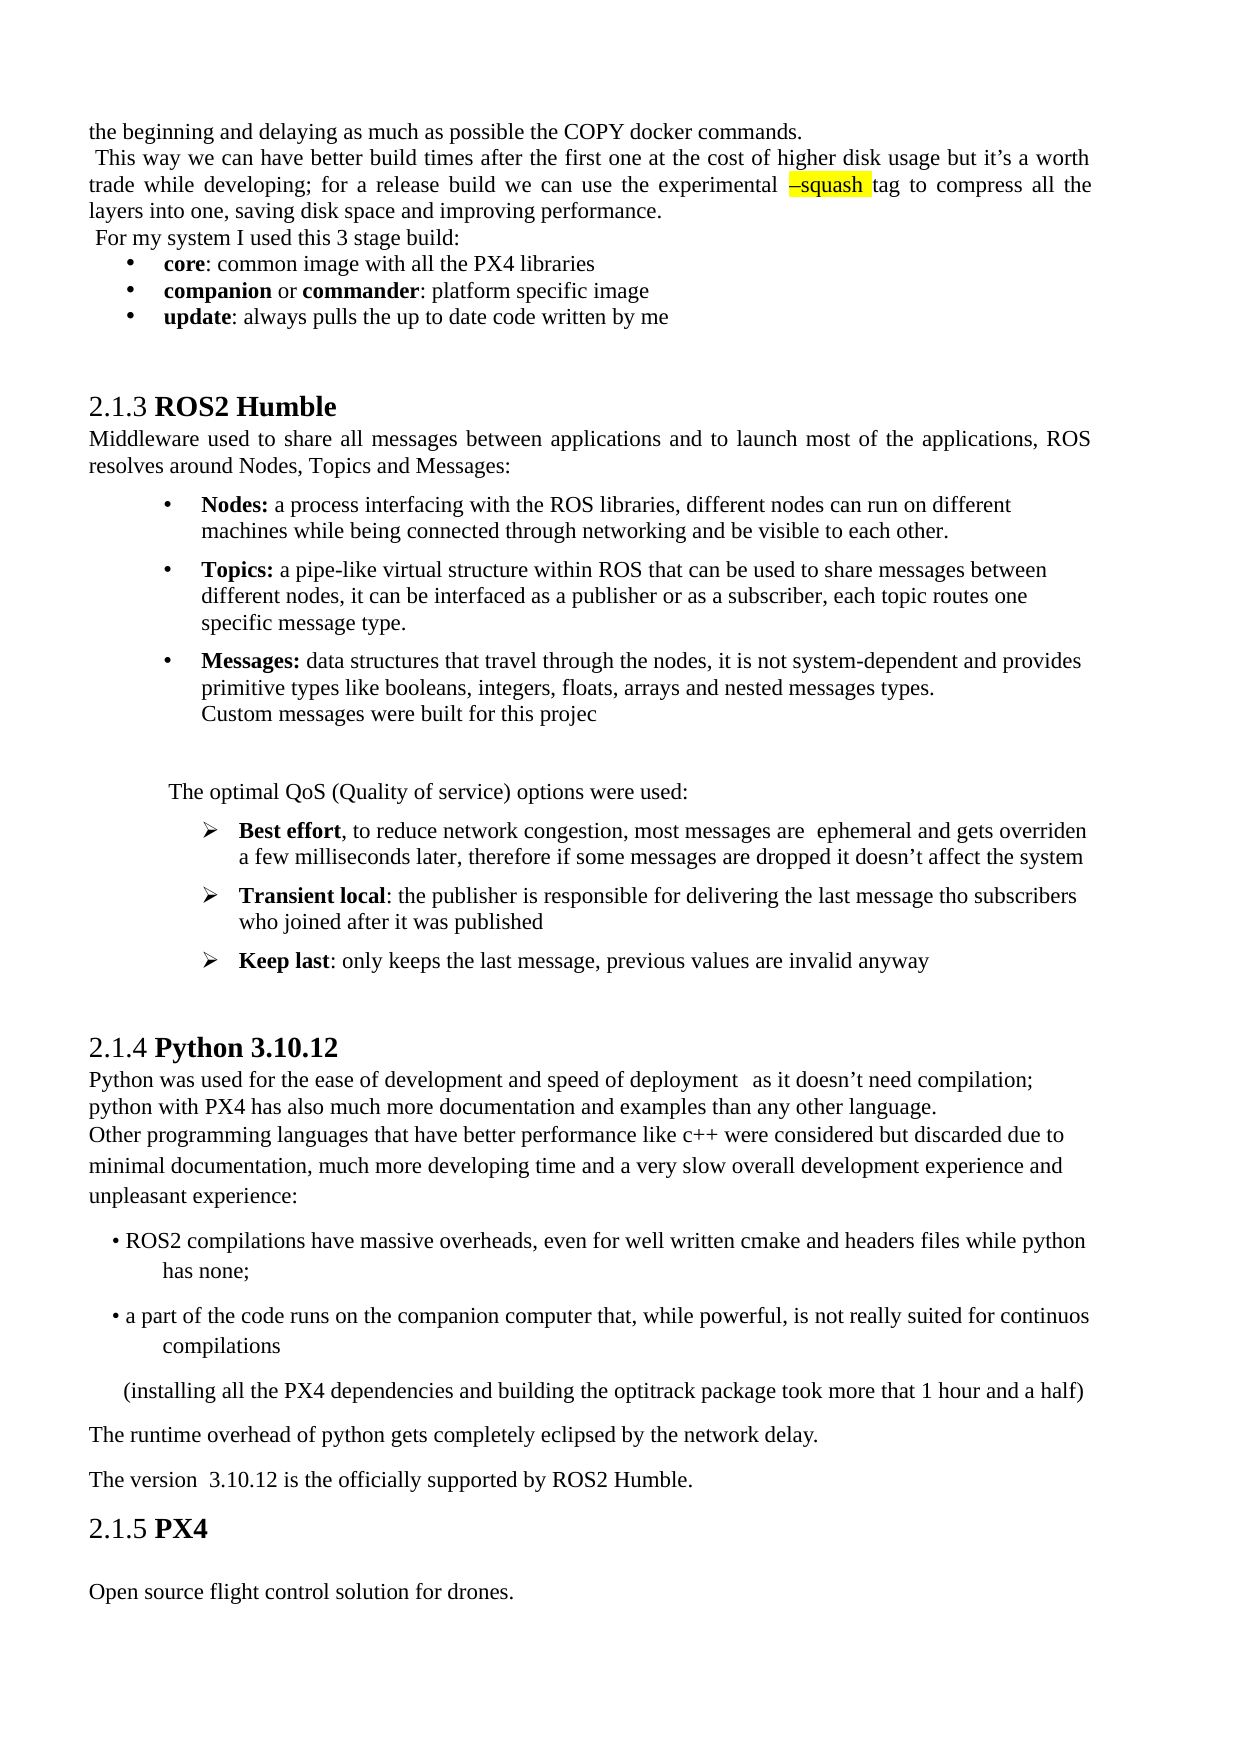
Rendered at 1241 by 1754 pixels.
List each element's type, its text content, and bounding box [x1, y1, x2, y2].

list The version 3.10.12 is the officially supported by ROS2 Humble. [89, 1466, 1092, 1493]
list Transient local: the publisher is responsible for delivering the last message tho subscribers who joined after it was published [201, 882, 1092, 935]
list core: common image with all the PX4 libraries [126, 250, 1092, 277]
text This way we can have better build times after the first one at the cost of higher disk usage but it’s a worth trade while developing; for a release build we can use the experimental –squash tag to compress all the layers into one, saving disk space and improving performance. [89, 144, 1092, 223]
list The runtime overhead of python gets completely eclipsed by the network delay. [0, 1421, 1092, 1448]
subtitle 2.1.5 PX4 [89, 1511, 1092, 1545]
text For my system I used this 3 stage build: [89, 223, 1092, 250]
list update: always pulls the up to date code written by me [126, 303, 1092, 330]
list Topics: a pipe-like virtual structure within ROS that can be used to share messages between different nodes, it can be interfaced as a publisher or as a subscriber, each topic routes one specific message type. [164, 556, 1092, 635]
subtitle 2.1.4 Python 3.10.12 [89, 1030, 1092, 1063]
list Keep last: only keeps the last message, previous values are invalid anyway [201, 947, 1092, 973]
text The optimal QoS (Quality of service) options were used: [89, 778, 1092, 804]
text the beginning and delaying as much as possible the COPY docker commands. [89, 118, 1092, 144]
list Middleware used to share all messages between applications and to launch most of the applications, ROS resolves around Nodes, Topics and Messages: [89, 426, 1092, 478]
subtitle 2.1.3 ROS2 Humble [89, 389, 1092, 422]
list Messages: data structures that travel through the nodes, it is not system-dependent and provides primitive types like booleans, integers, floats, arrays and nested messages types. Custom messages were built for this projec [164, 647, 1092, 727]
text Python was used for the ease of development and speed of deployment as it doesn’t need compilation; python with PX4 has also much more documentation and examples than any other language. [89, 1066, 1092, 1119]
list Open source flight control solution for drones. [0, 1548, 1092, 1604]
list Nodes: a process interfacing with the ROS libraries, different nodes can run on different machines while being connected through networking and be visible to each other. [164, 491, 1092, 543]
list • ROS2 compilations have massive overheads, even for well written cmake and headers files while python has none; [0, 1227, 1092, 1283]
list (installing all the PX4 dependencies and building the optitrack package took more that 1 hour and a half) [0, 1377, 1092, 1403]
list Other programming languages that have better performance like c++ were considered but discarded due to minimal documentation, much more developing time and a very slow overall development experience and unpleasant experience: [0, 1119, 1092, 1208]
list companion or commander: platform specific image [126, 277, 1092, 303]
list Best effort, to reduce network congestion, most messages are ephemeral and gets overriden a few milliseconds later, therefore if some messages are dropped it doesn’t affect the system [201, 817, 1092, 869]
list • a part of the code runs on the companion computer that, while powerful, is not really suited for continuos compilations [0, 1302, 1092, 1358]
